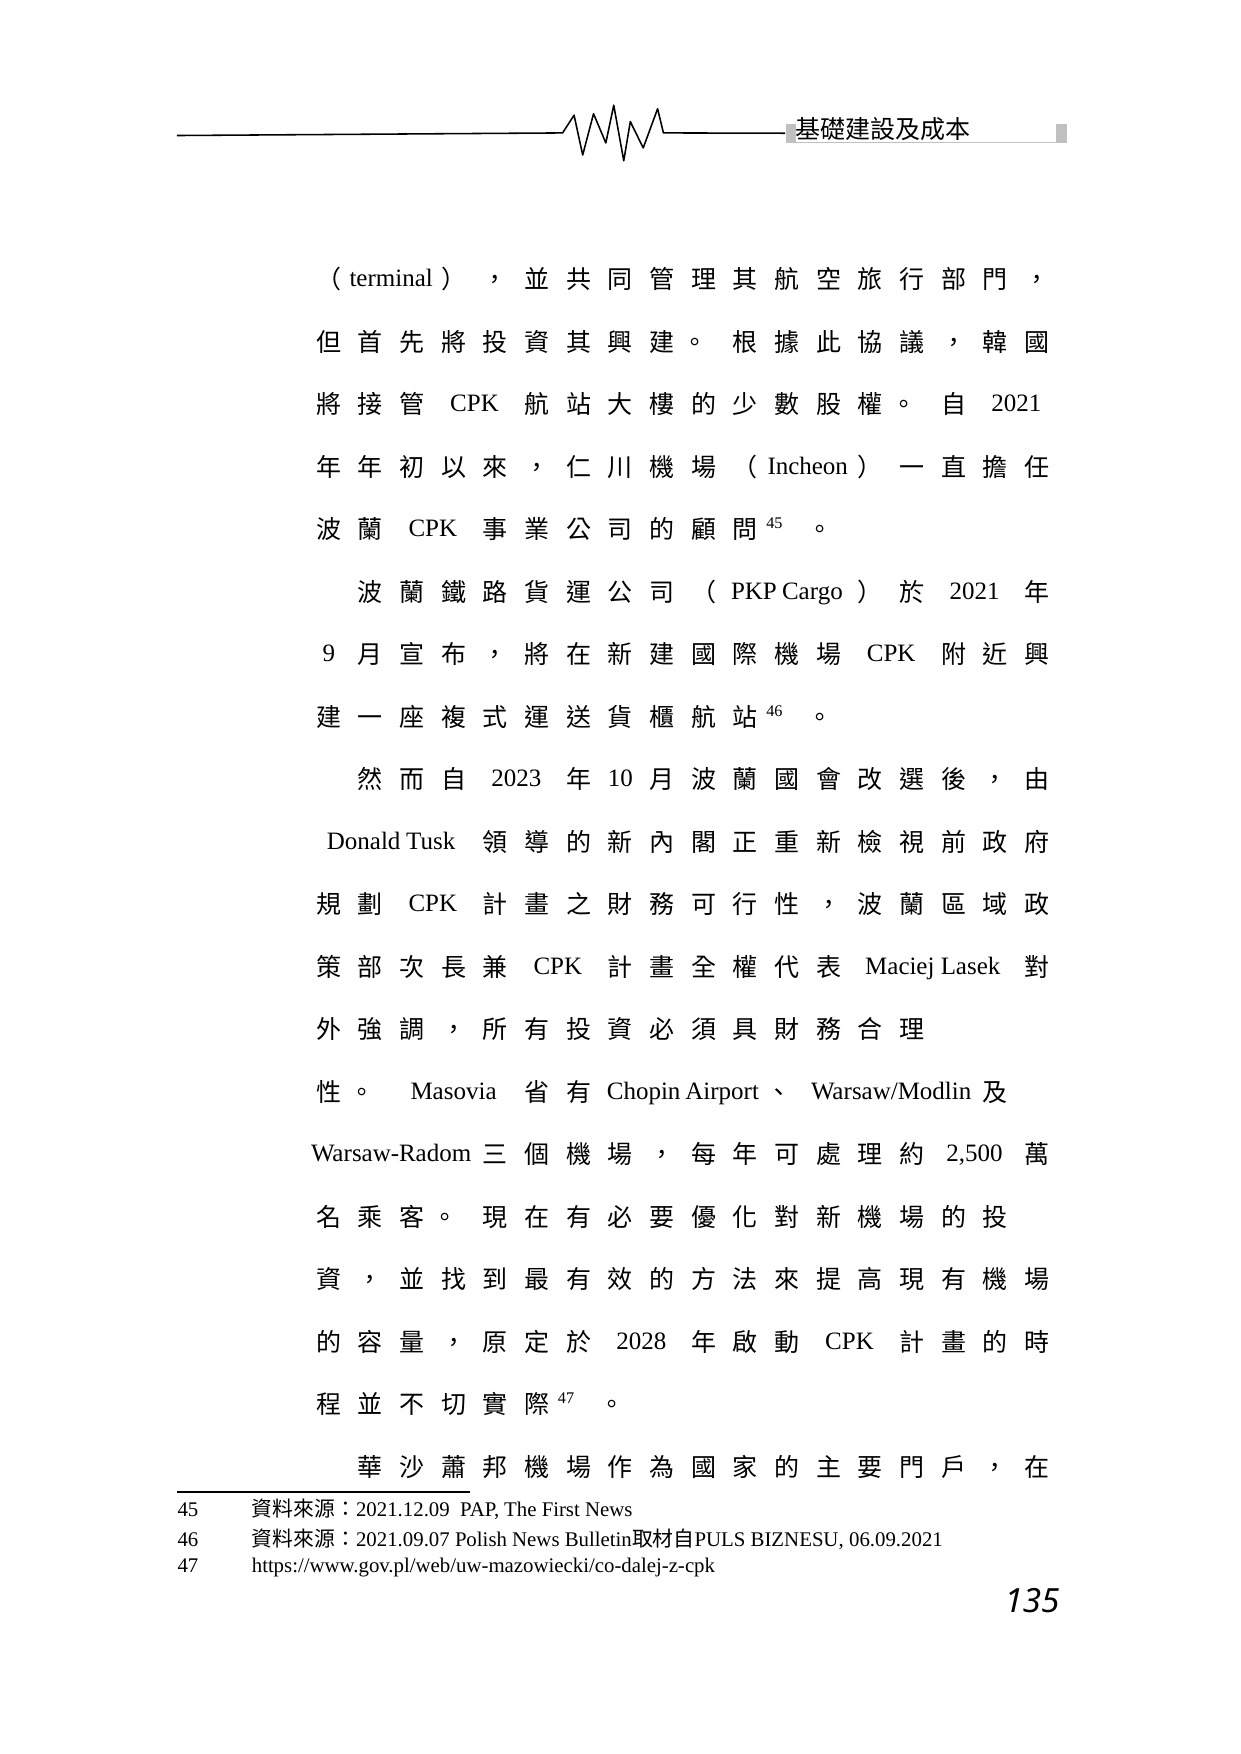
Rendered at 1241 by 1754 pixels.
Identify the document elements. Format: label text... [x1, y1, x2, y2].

text https://www.gov.pl/web/uw-mazowiecki/co-dalej-z-cpk [177, 1553, 1063, 1577]
text 波蘭鐵路貨運公司（PKP Cargo）於2021年9月宣布，將在新建國際機場CPK附近興建一座複式運送貨櫃航站。 [281, 549, 1058, 736]
text 資料來源：2021.09.07 Polish News Bulletin取材自PULS BIZNESU, 06.09.2021 [177, 1522, 1063, 1553]
text 然而自2023年10月波蘭國會改選後，由Donald Tusk領導的新內閣正重新檢視前政府規劃CPK計畫之財務可行性，波蘭區域政策部次長兼CPK計畫全權代表Maciej Lasek對外強調，所有投資必須具財務合理性。Masovia省有Chopin Airport、Warsaw/Modlin及Warsaw-Radom三個機場，每年可處理約2,500萬名乘客。現在有必要優化對新機場的投資，並找到最有效的方法來提高現有機場的容量，原定於2028年啟動CPK計畫的時程並不切實際。 [281, 736, 1058, 1424]
text 資料來源：2021.12.09 PAP, The First News [177, 1492, 1063, 1522]
text 華沙蕭邦機場作為國家的主要門戶，在 [281, 1424, 1058, 1486]
text （terminal），並共同管理其航空旅行部門，但首先將投資其興建。根據此協議，韓國將接管CPK航站大樓的少數股權。自2021年年初以來，仁川機場（Incheon）一直擔任波蘭CPK事業公司的顧問。 [281, 236, 1058, 549]
